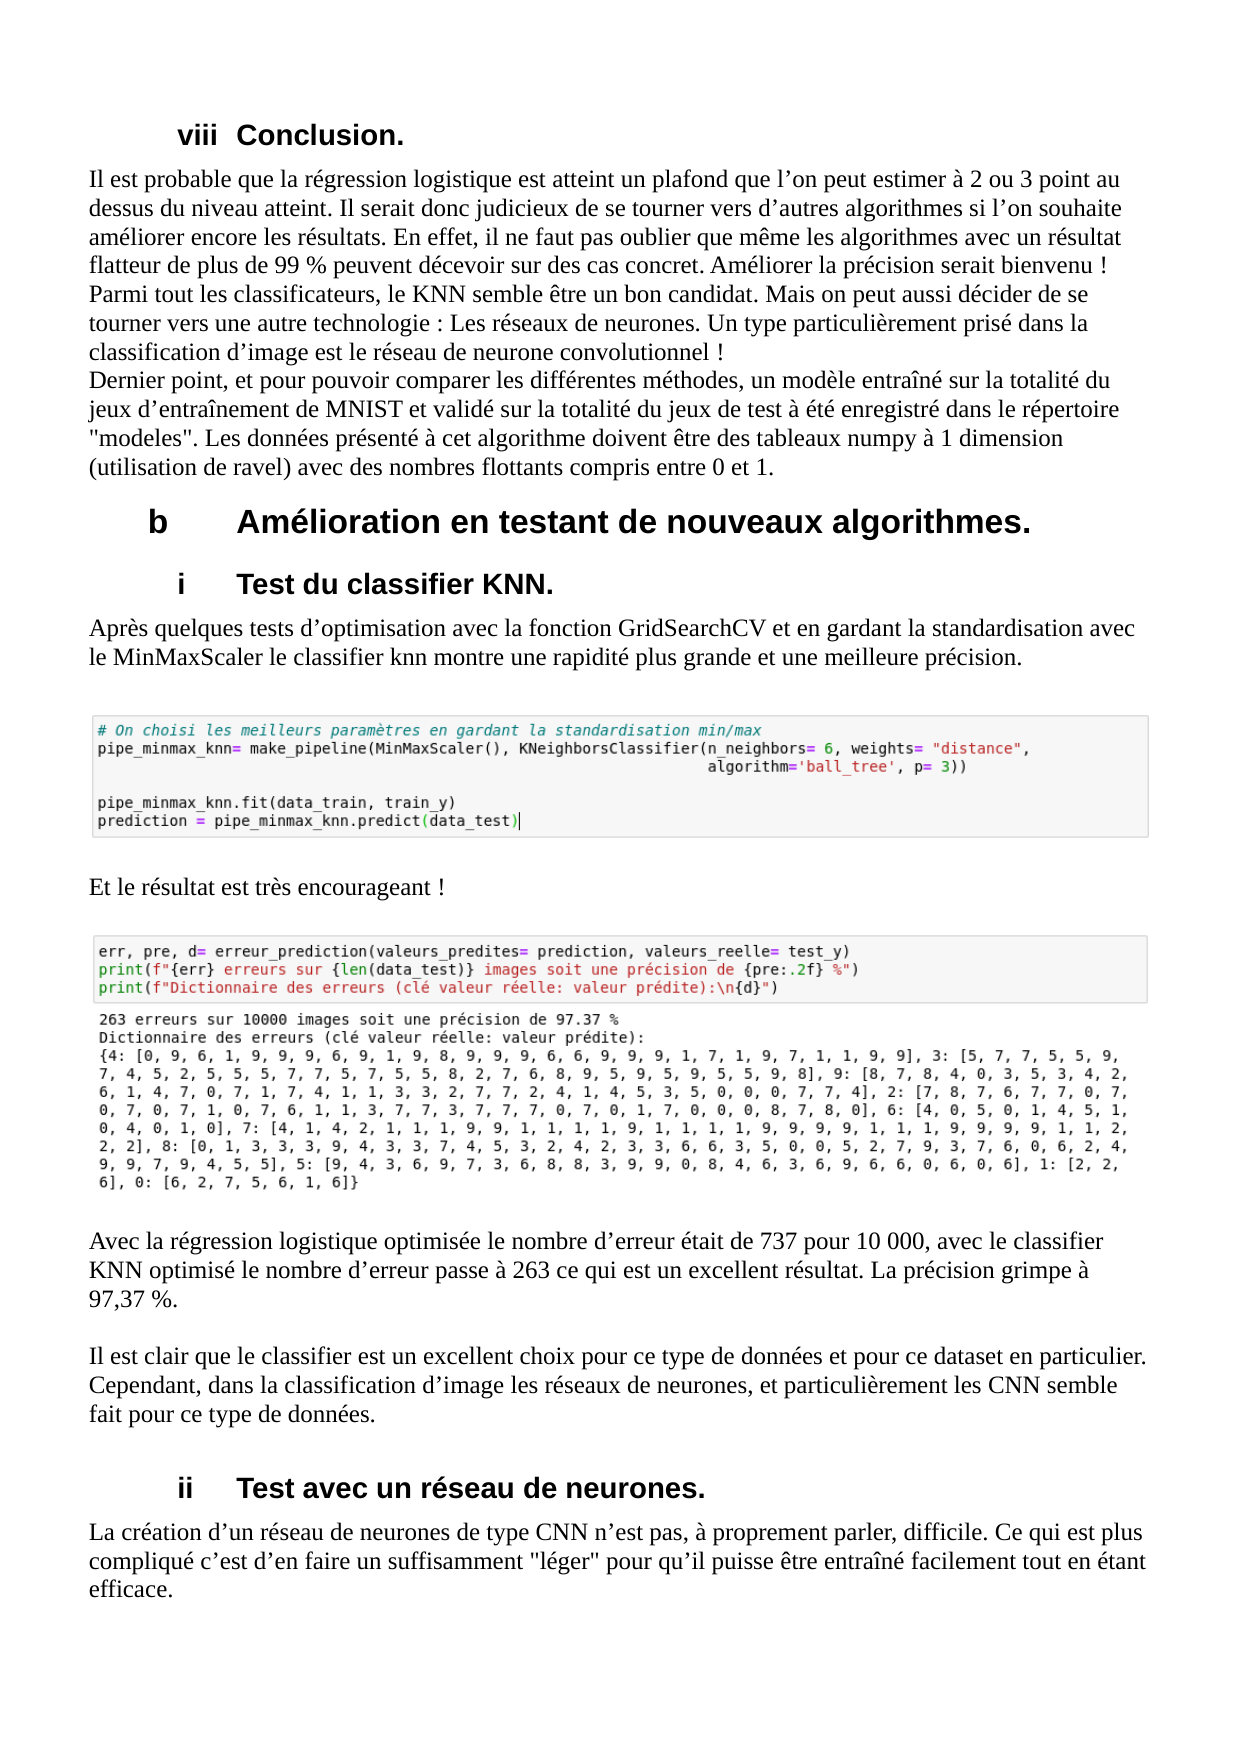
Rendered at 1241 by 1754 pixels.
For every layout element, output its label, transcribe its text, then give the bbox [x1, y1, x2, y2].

subtitle Amélioration en testant de nouveaux algorithmes. [88, 501, 1152, 540]
text La création d’un réseau de neurones de type CNN n’est pas, à proprement parler, difficile. Ce qui est plus compliqué c’est d’en faire un suffisamment "léger" pour qu’il puisse être entraîné facilement tout en étant efficace. [88, 1517, 1152, 1603]
picture [88, 710, 1152, 843]
text Il est probable que la régression logistique est atteint un plafond que l’on peut estimer à 2 ou 3 point au dessus du niveau atteint. Il serait donc judicieux de se tourner vers d’autres algorithmes si l’on souhaite améliorer encore les résultats. En effet, il ne faut pas oublier que même les algorithmes avec un résultat flatteur de plus de 99 % peuvent décevoir sur des cas concret. Améliorer la précision serait bienvenu ! [88, 164, 1152, 279]
text Il est clair que le classifier est un excellent choix pour ce type de données et pour ce dataset en particulier. Cependant, dans la classification d’image les réseaux de neurones, et particulièrement les CNN semble fait pour ce type de données. [88, 1341, 1152, 1427]
subtitle Test du classifier KNN. [88, 567, 1152, 601]
text Dernier point, et pour pouvoir comparer les différentes méthodes, un modèle entraîné sur la totalité du jeux d’entraînement de MNIST et validé sur la totalité du jeux de test à été enregistré dans le répertoire "modeles". Les données présenté à cet algorithme doivent être des tableaux numpy à 1 dimension (utilisation de ravel) avec des nombres flottants compris entre 0 et 1. [88, 366, 1152, 481]
subtitle Test avec un réseau de neurones. [88, 1471, 1152, 1504]
text Après quelques tests d’optimisation avec la fonction GridSearchCV et en gardant la standardisation avec le MinMaxScaler le classifier knn montre une rapidité plus grande et une meilleure précision. [88, 613, 1152, 671]
picture [88, 929, 1152, 1198]
subtitle Conclusion. [88, 118, 1152, 152]
text Parmi tout les classificateurs, le KNN semble être un bon candidat. Mais on peut aussi décider de se tourner vers une autre technologie : Les réseaux de neurones. Un type particulièrement prisé dans la classification d’image est le réseau de neurone convolutionnel ! [88, 279, 1152, 366]
text Et le résultat est très encourageant ! [88, 872, 1152, 900]
text Avec la régression logistique optimisée le nombre d’erreur était de 737 pour 10 000, avec le classifier KNN optimisé le nombre d’erreur passe à 263 ce qui est un excellent résultat. La précision grimpe à 97,37 %. [88, 1226, 1152, 1312]
